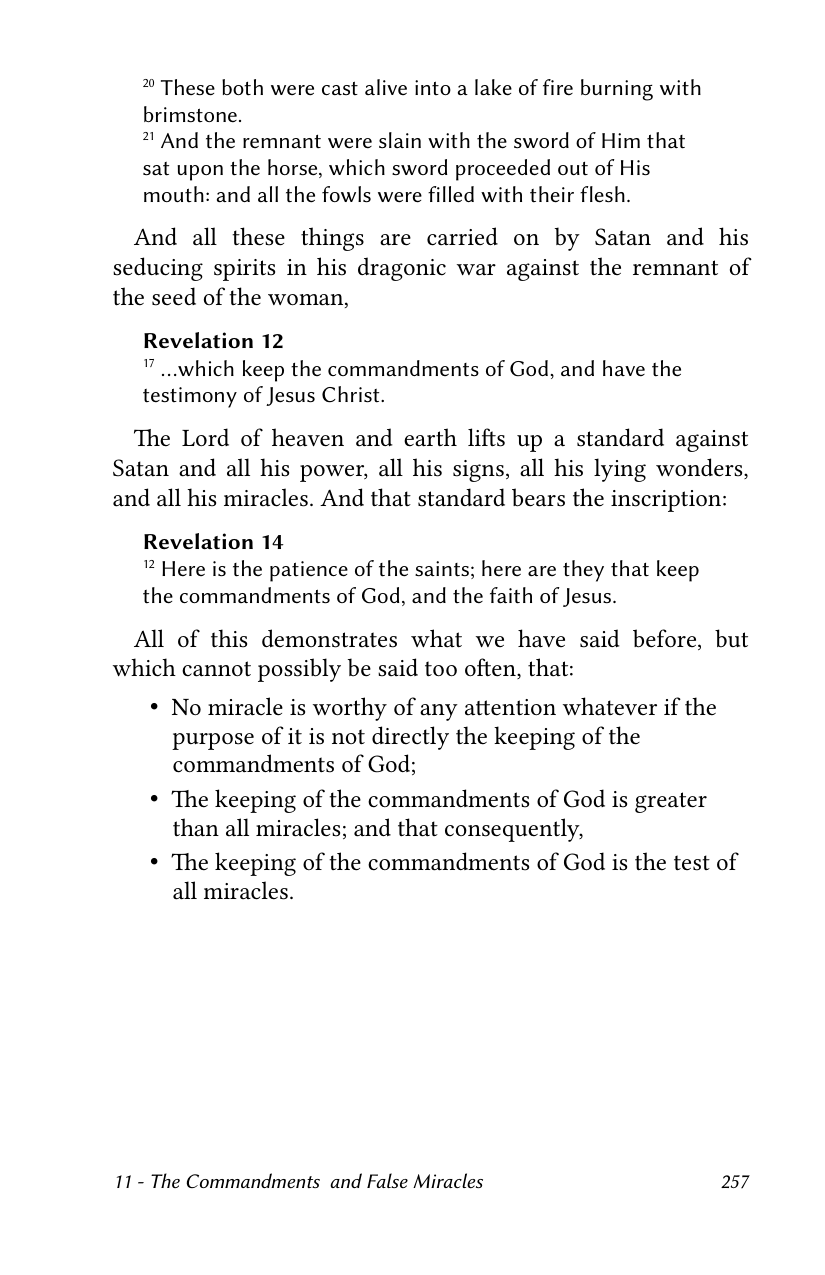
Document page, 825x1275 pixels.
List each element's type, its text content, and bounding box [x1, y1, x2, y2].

list The keeping of the commandments of God is greater than all miracles; and that consequently, [150, 785, 750, 842]
text And all these things are carried on by Satan and his seducing spirits in his dragonic war against the remnant of the seed of the woman, [112, 223, 750, 312]
text All of this demonstrates what we have said before, but which cannot possibly be said too often, that: [112, 624, 750, 683]
text Revelation 14 [142, 529, 750, 555]
list No miracle is worthy of any attention whatever if the purpose of it is not directly the keeping of the commandments of God; [150, 693, 750, 779]
text 12 Here is the patience of the saints; here are they that keep the commandments of God, and the faith of Jesus. [142, 556, 720, 609]
text 21 And the remnant were slain with the sword of Him that sat upon the horse, which sword proceeded out of His mouth: and all the fowls were filled with their flesh. [142, 128, 720, 208]
text 20 These both were cast alive into a lake of fire burning with brimstone. [142, 75, 720, 128]
list The keeping of the commandments of God is the test of all miracles. [150, 848, 750, 905]
text 17 ...which keep the commandments of God, and have the testimony of Jesus Christ. [142, 356, 720, 408]
text The Lord of heaven and earth lifts up a standard against Satan and all his power, all his signs, all his lying wonders, and all his miracles. And that standard bears the inscription: [112, 424, 750, 512]
text Revelation 12 [142, 328, 750, 354]
